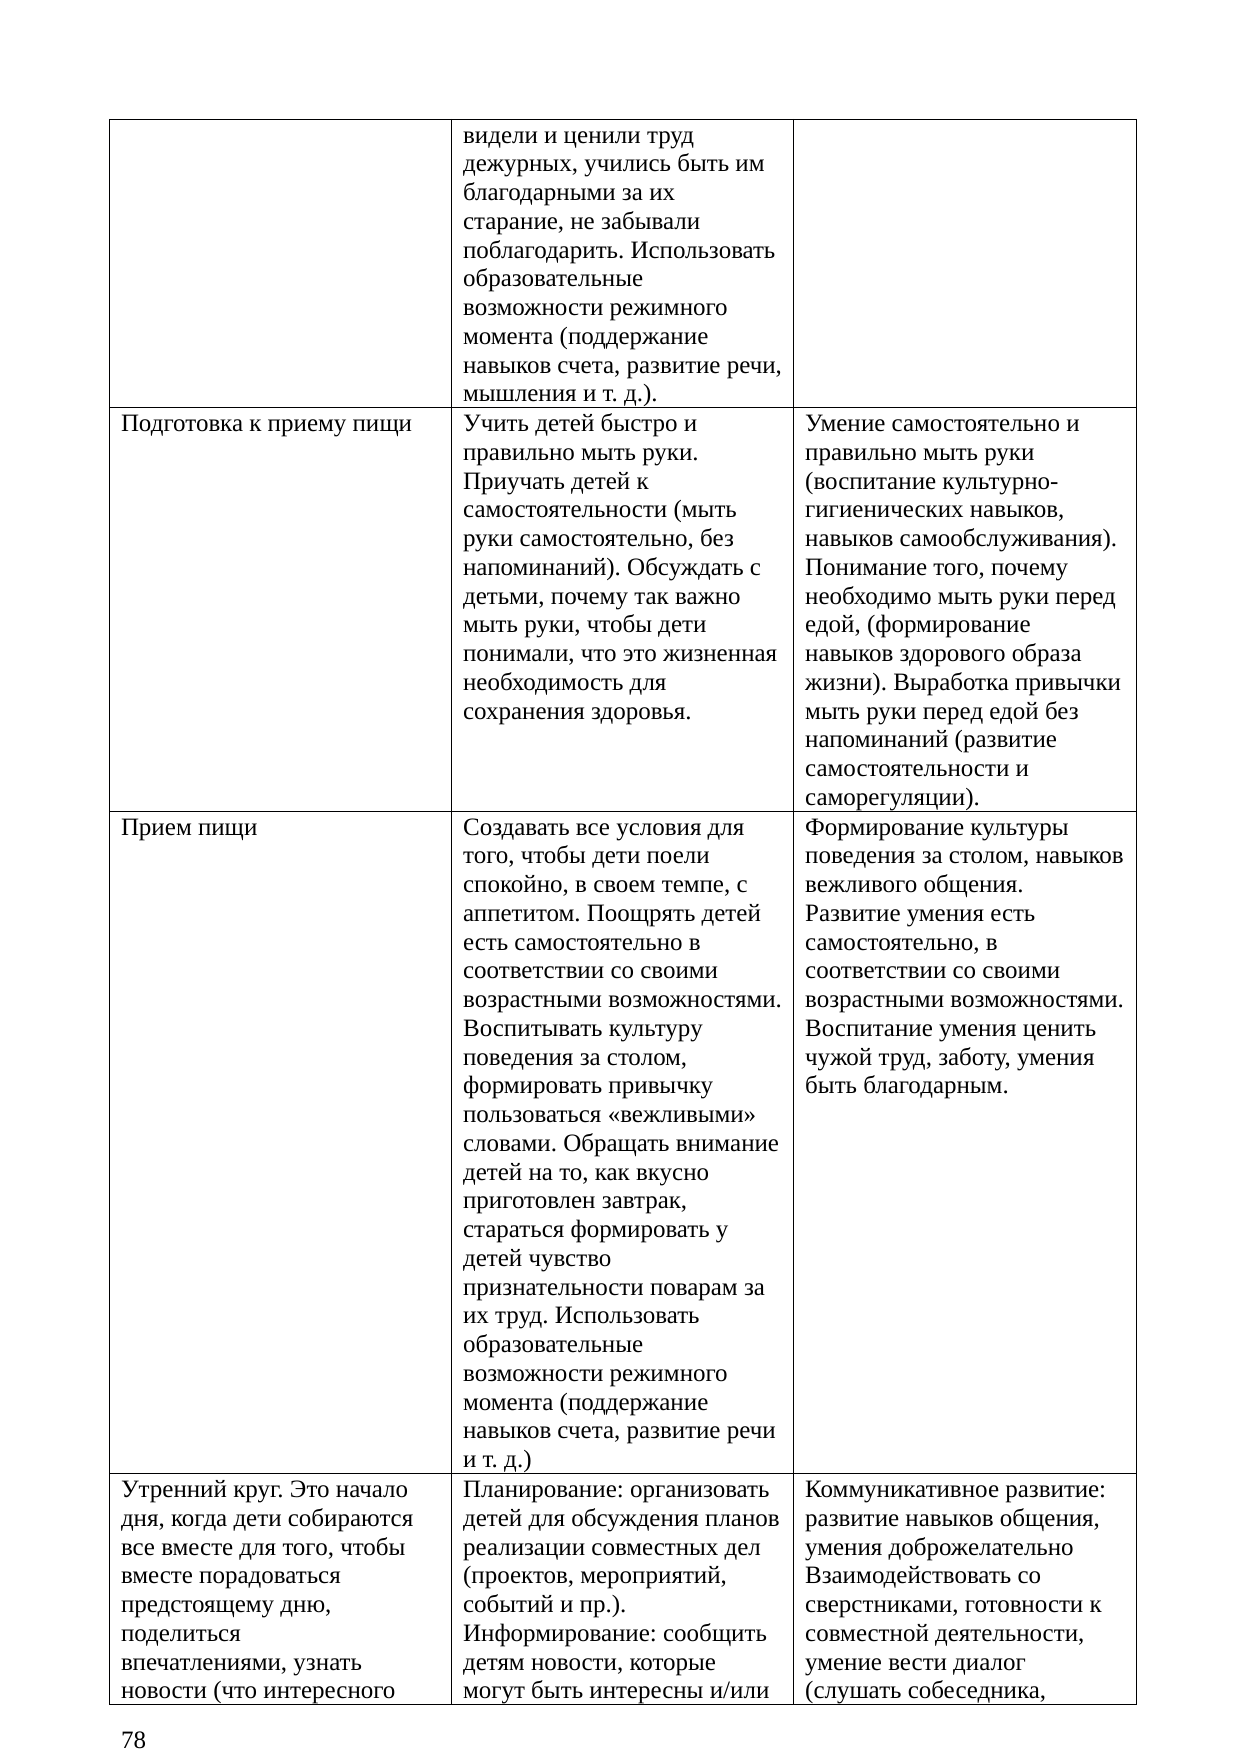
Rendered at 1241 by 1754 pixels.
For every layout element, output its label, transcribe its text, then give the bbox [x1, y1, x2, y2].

table_cell Подготовка к приему пищи [110, 408, 451, 811]
table_cell Учить детей быстро и правильно мыть руки. Приучать детей к самостоятельности (мыть руки самостоятельно, без напоминаний). Обсуждать с детьми, почему так важно мыть руки, чтобы дети понимали, что это жизненная необходимость для сохранения здоровья. [452, 408, 793, 811]
table_cell Планирование: организовать детей для обсуждения планов реализации совместных дел (проектов, мероприятий, событий и пр.). Информирование: сообщить детям новости, которые могут быть интересны и/или [452, 1474, 793, 1704]
table_cell Создавать все условия для того, чтобы дети поели спокойно, в своем темпе, с аппетитом. Поощрять детей есть самостоятельно в соответствии со своими возрастными возможностями. Воспитывать культуру поведения за столом, формировать привычку пользоваться «вежливыми» словами. Обращать внимание детей на то, как вкусно приготовлен завтрак, стараться формировать у детей чувство признательности поварам за их труд. Использовать образовательные возможности режимного момента (поддержание навыков счета, развитие речи и т. д.) [452, 812, 793, 1473]
table_cell [110, 120, 451, 407]
table_cell Утренний круг. Это начало дня, когда дети собираются все вместе для того, чтобы вместе порадоваться предстоящему дню, поделиться впечатлениями, узнать новости (что интересного [110, 1474, 451, 1704]
table_cell Умение самостоятельно и правильно мыть руки (воспитание культурно- гигиенических навыков, навыков самообслуживания). Понимание того, почему необходимо мыть руки перед едой, (формирование навыков здорового образа жизни). Выработка привычки мыть руки перед едой без напоминаний (развитие самостоятельности и саморегуляции). [794, 408, 1136, 811]
table_cell Коммуникативное развитие: развитие навыков общения, умения доброжелательно Взаимодействовать со сверстниками, готовности к совместной деятельности, умение вести диалог (слушать собеседника, [794, 1474, 1136, 1704]
table_cell видели и ценили труд дежурных, учились быть им благодарными за их старание, не забывали поблагодарить. Использовать образовательные возможности режимного момента (поддержание навыков счета, развитие речи, мышления и т. д.). [452, 120, 793, 407]
table_cell Прием пищи [110, 812, 451, 1473]
table_cell Формирование культуры поведения за столом, навыков вежливого общения. Развитие умения есть самостоятельно, в соответствии со своими возрастными возможностями. Воспитание умения ценить чужой труд, заботу, умения быть благодарным. [794, 812, 1136, 1473]
table_cell [794, 120, 1136, 407]
